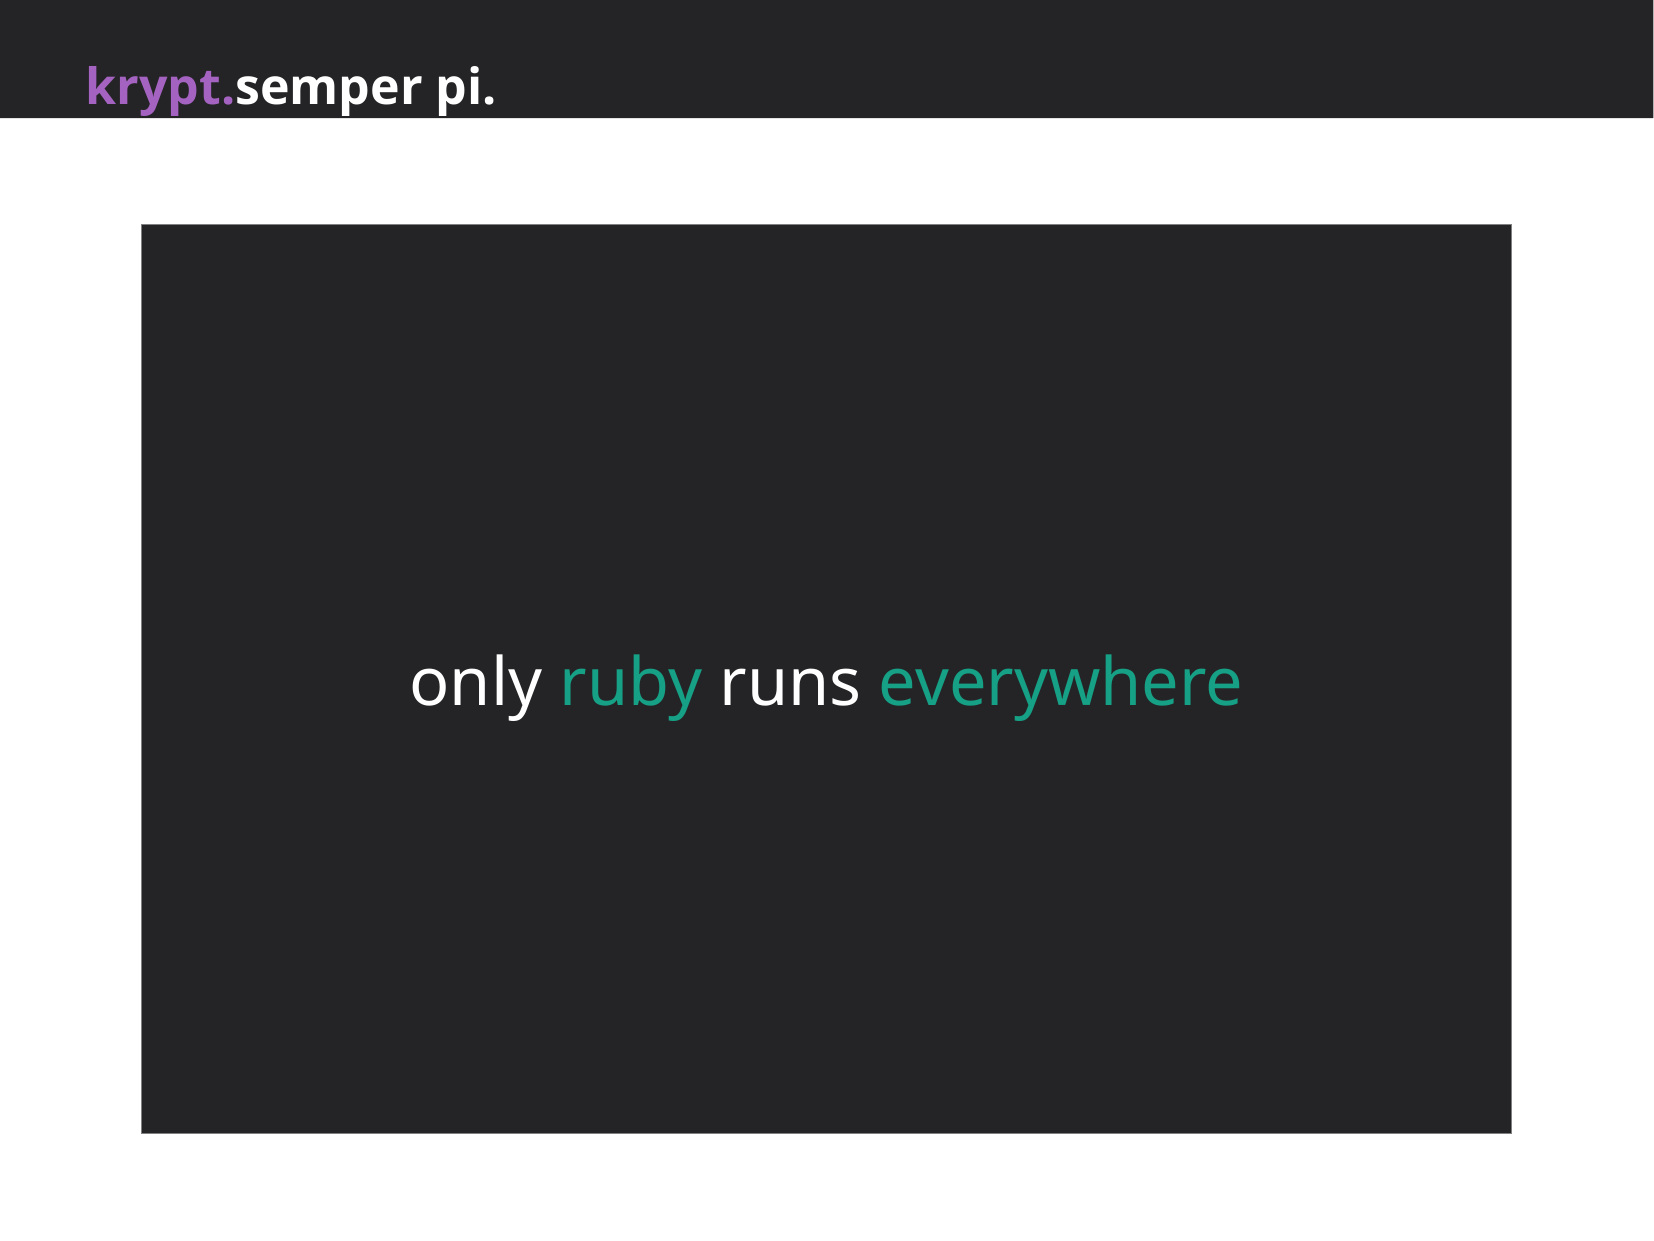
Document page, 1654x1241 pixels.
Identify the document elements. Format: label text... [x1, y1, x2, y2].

text_box [0, 0, 1654, 119]
text_box only ruby runs everywhere [141, 224, 1512, 1134]
text_box krypt.semper pi. [70, 43, 544, 119]
